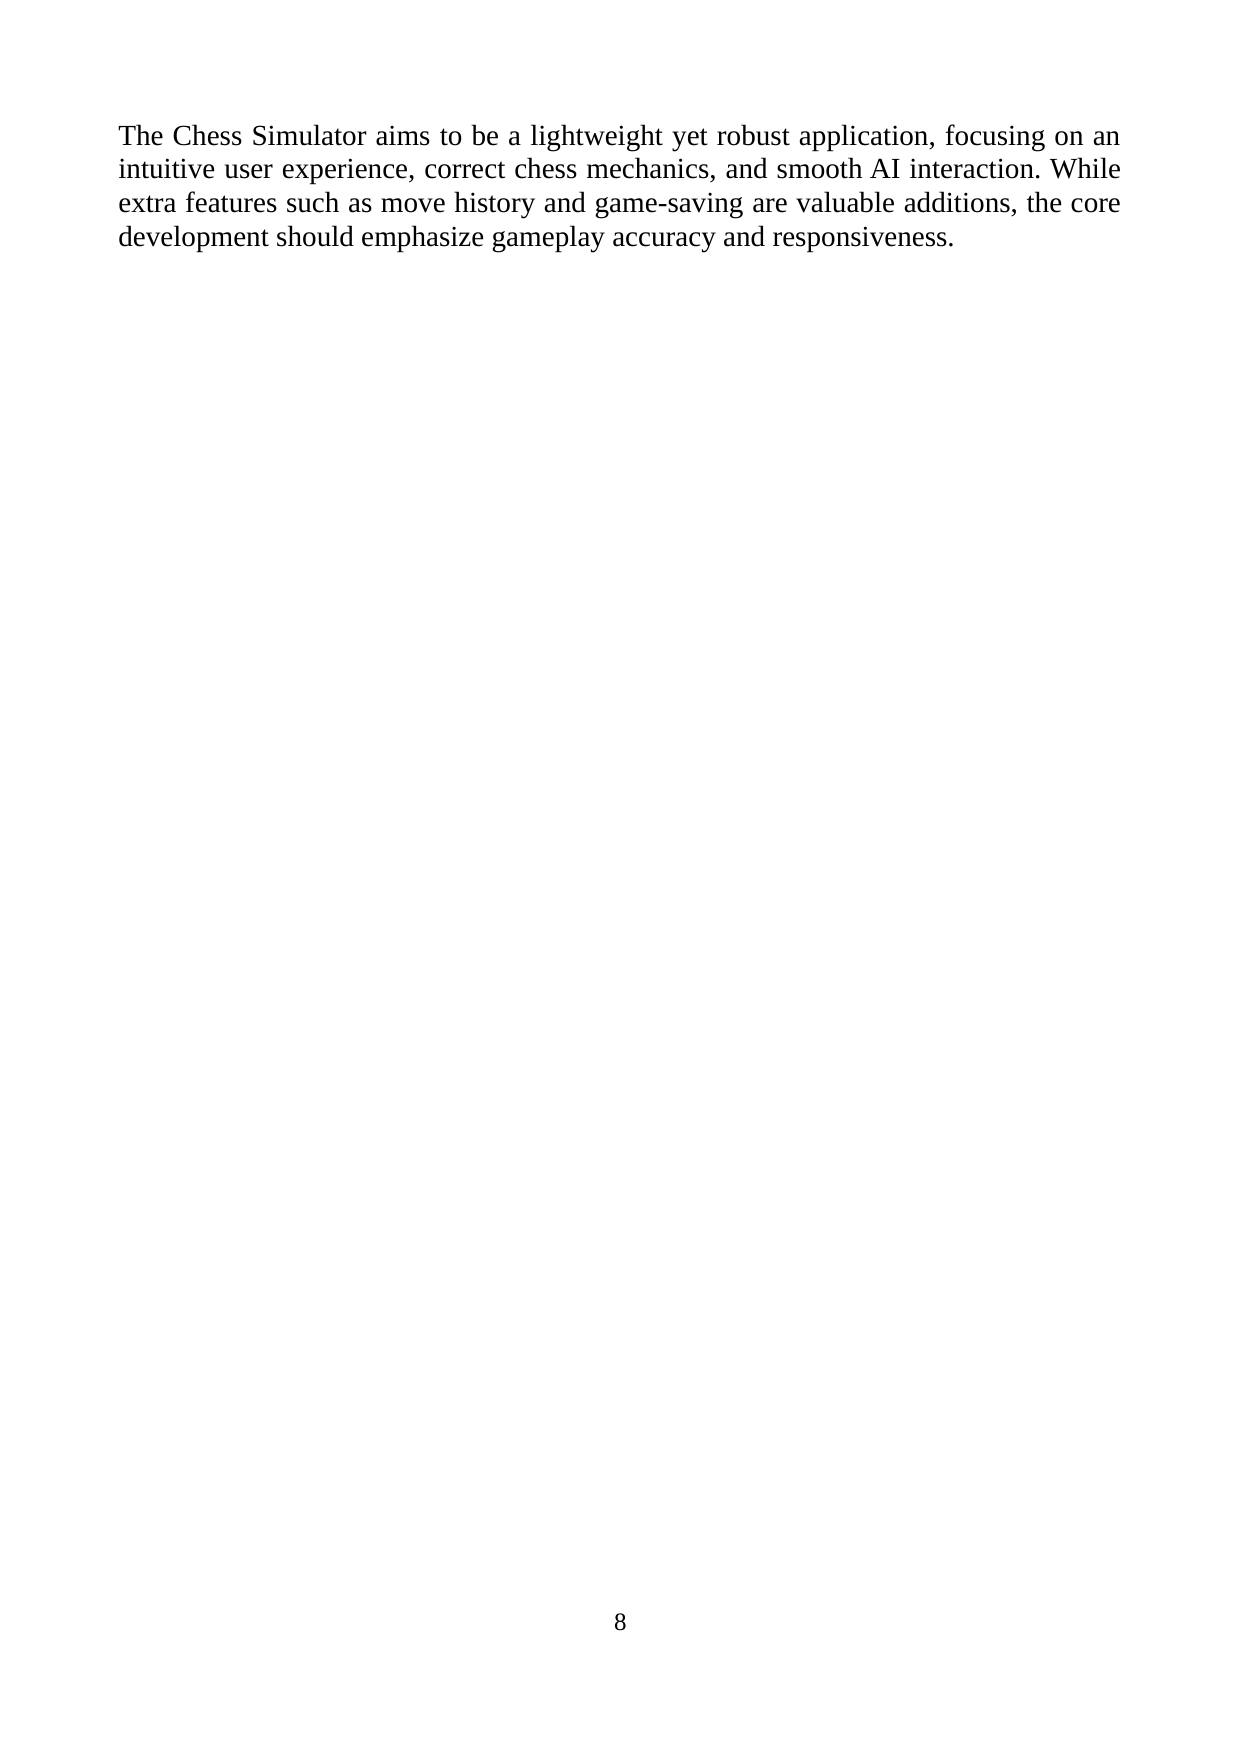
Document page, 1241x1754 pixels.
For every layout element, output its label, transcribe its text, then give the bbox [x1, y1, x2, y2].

text The Chess Simulator aims to be a lightweight yet robust application, focusing on an intuitive user experience, correct chess mechanics, and smooth AI interaction. While extra features such as move history and game-saving are valuable additions, the core development should emphasize gameplay accuracy and responsiveness. [118, 118, 1122, 252]
